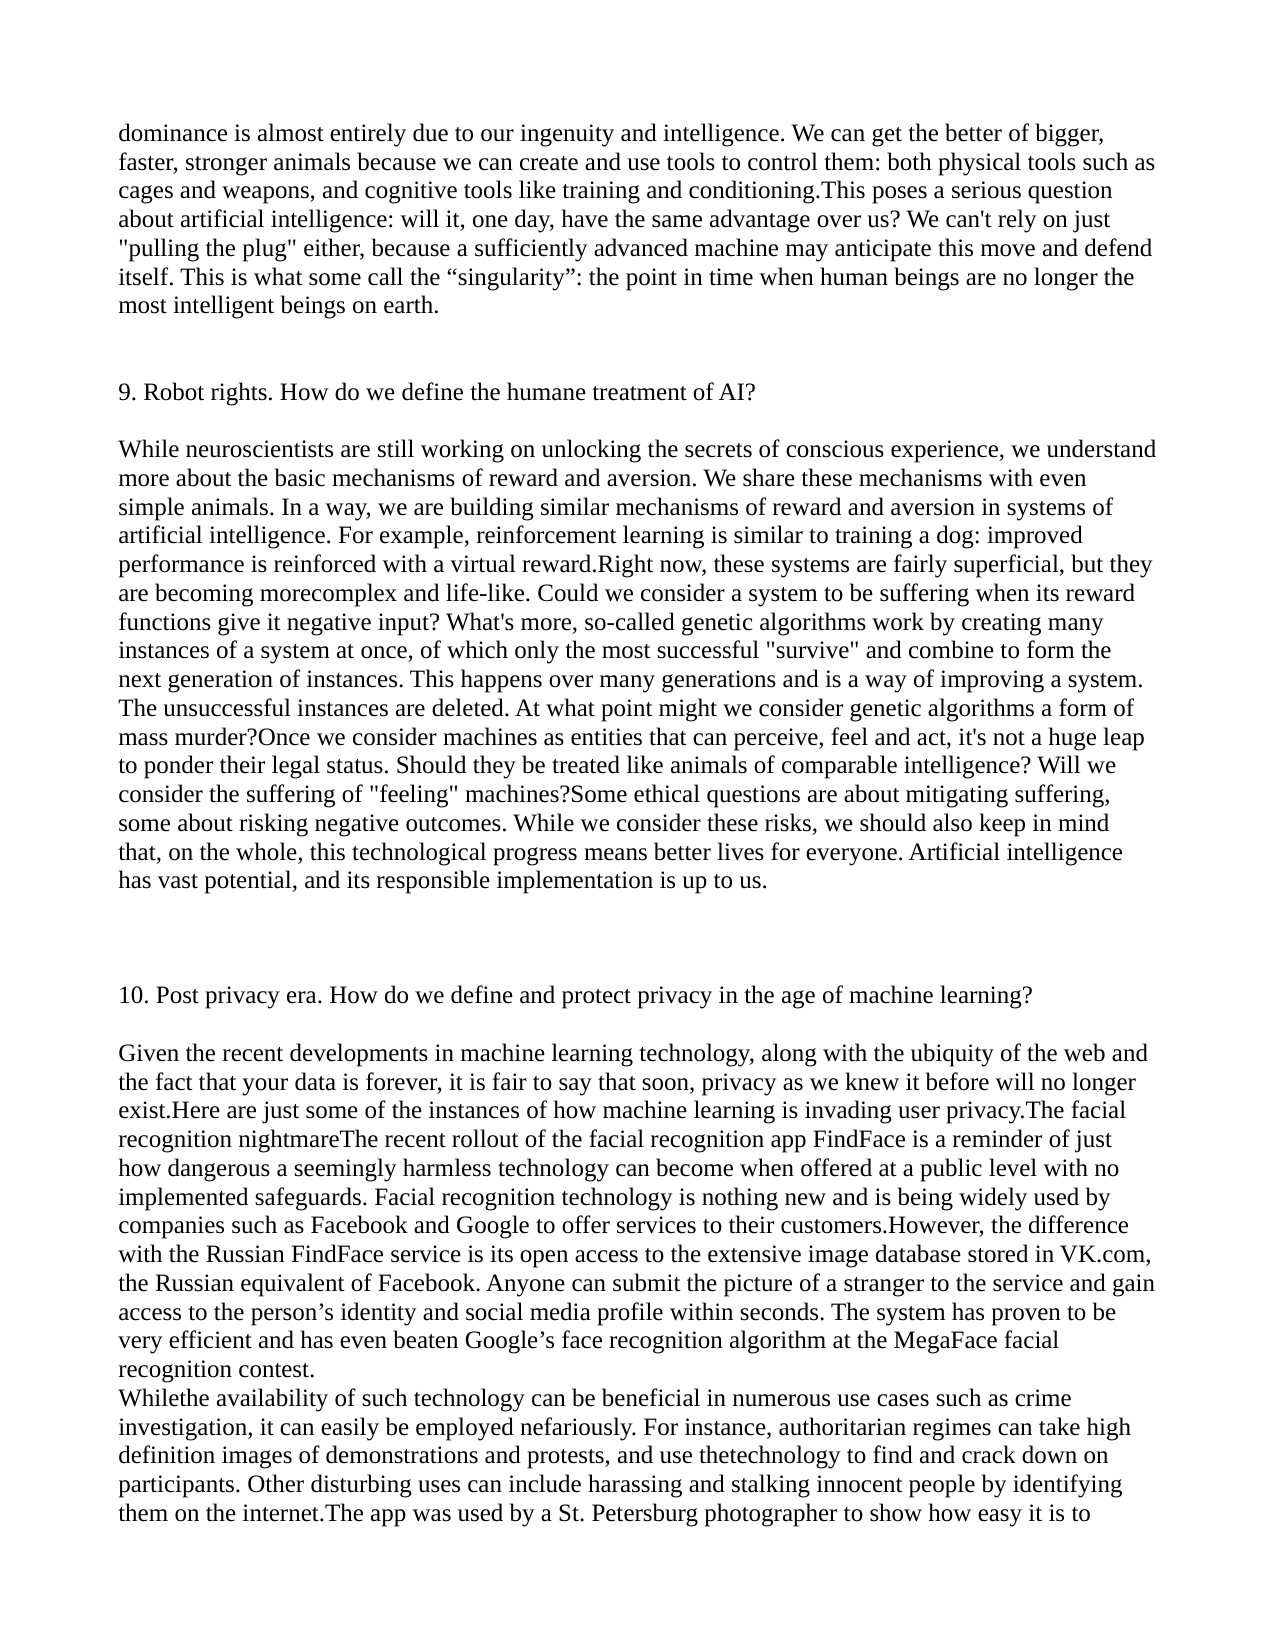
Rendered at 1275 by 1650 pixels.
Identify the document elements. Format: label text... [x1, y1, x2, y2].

text 10. Post privacy era. How do we define and protect privacy in the age of machine learning? [118, 981, 1157, 1009]
text 9. Robot rights. How do we define the humane treatment of AI? [118, 377, 1157, 406]
text dominance is almost entirely due to our ingenuity and intelligence. We can get the better of bigger, faster, stronger animals because we can create and use tools to control them: both physical tools such as cages and weapons, and cognitive tools like training and conditioning.This poses a serious question about artificial intelligence: will it, one day, have the same advantage over us? We can't rely on just "pulling the plug" either, because a sufficiently advanced machine may anticipate this move and defend itself. This is what some call the “singularity”: the point in time when human beings are no longer the most intelligent beings on earth. [118, 118, 1157, 319]
text Given the recent developments in machine learning technology, along with the ubiquity of the web and the fact that your data is forever, it is fair to say that soon, privacy as we knew it before will no longer exist.Here are just some of the instances of how machine learning is invading user privacy.The facial recognition nightmareThe recent rollout of the facial recognition app FindFace is a reminder of just how dangerous a seemingly harmless technology can become when offered at a public level with no implemented safeguards. Facial recognition technology is nothing new and is being widely used by companies such as Facebook and Google to offer services to their customers.However, the difference with the Russian FindFace service is its open access to the extensive image database stored in VK.com, the Russian equivalent of Facebook. Anyone can submit the picture of a stranger to the service and gain access to the person’s identity and social media profile within seconds. The system has proven to be very efficient and has even beaten Google’s face recognition algorithm at the MegaFace facial recognition contest. [118, 1038, 1157, 1383]
text While neuroscientists are still working on unlocking the secrets of conscious experience, we understand more about the basic mechanisms of reward and aversion. We share these mechanisms with even simple animals. In a way, we are building similar mechanisms of reward and aversion in systems of artificial intelligence. For example, reinforcement learning is similar to training a dog: improved performance is reinforced with a virtual reward.Right now, these systems are fairly superficial, but they are becoming morecomplex and life-like. Could we consider a system to be suffering when its reward functions give it negative input? What's more, so-called genetic algorithms work by creating many instances of a system at once, of which only the most successful "survive" and combine to form the next generation of instances. This happens over many generations and is a way of improving a system. The unsuccessful instances are deleted. At what point might we consider genetic algorithms a form of mass murder?Once we consider machines as entities that can perceive, feel and act, it's not a huge leap to ponder their legal status. Should they be treated like animals of comparable intelligence? Will we consider the suffering of "feeling" machines?Some ethical questions are about mitigating suffering, some about risking negative outcomes. While we consider these risks, we should also keep in mind that, on the whole, this technological progress means better lives for everyone. Artificial intelligence has vast potential, and its responsible implementation is up to us. [118, 434, 1157, 894]
text Whilethe availability of such technology can be beneficial in numerous use cases such as crime investigation, it can easily be employed nefariously. For instance, authoritarian regimes can take high definition images of demonstrations and protests, and use thetechnology to find and crack down on participants. Other disturbing uses can include harassing and stalking innocent people by identifying them on the internet.The app was used by a St. Petersburg photographer to show how easy it is to [118, 1383, 1157, 1527]
